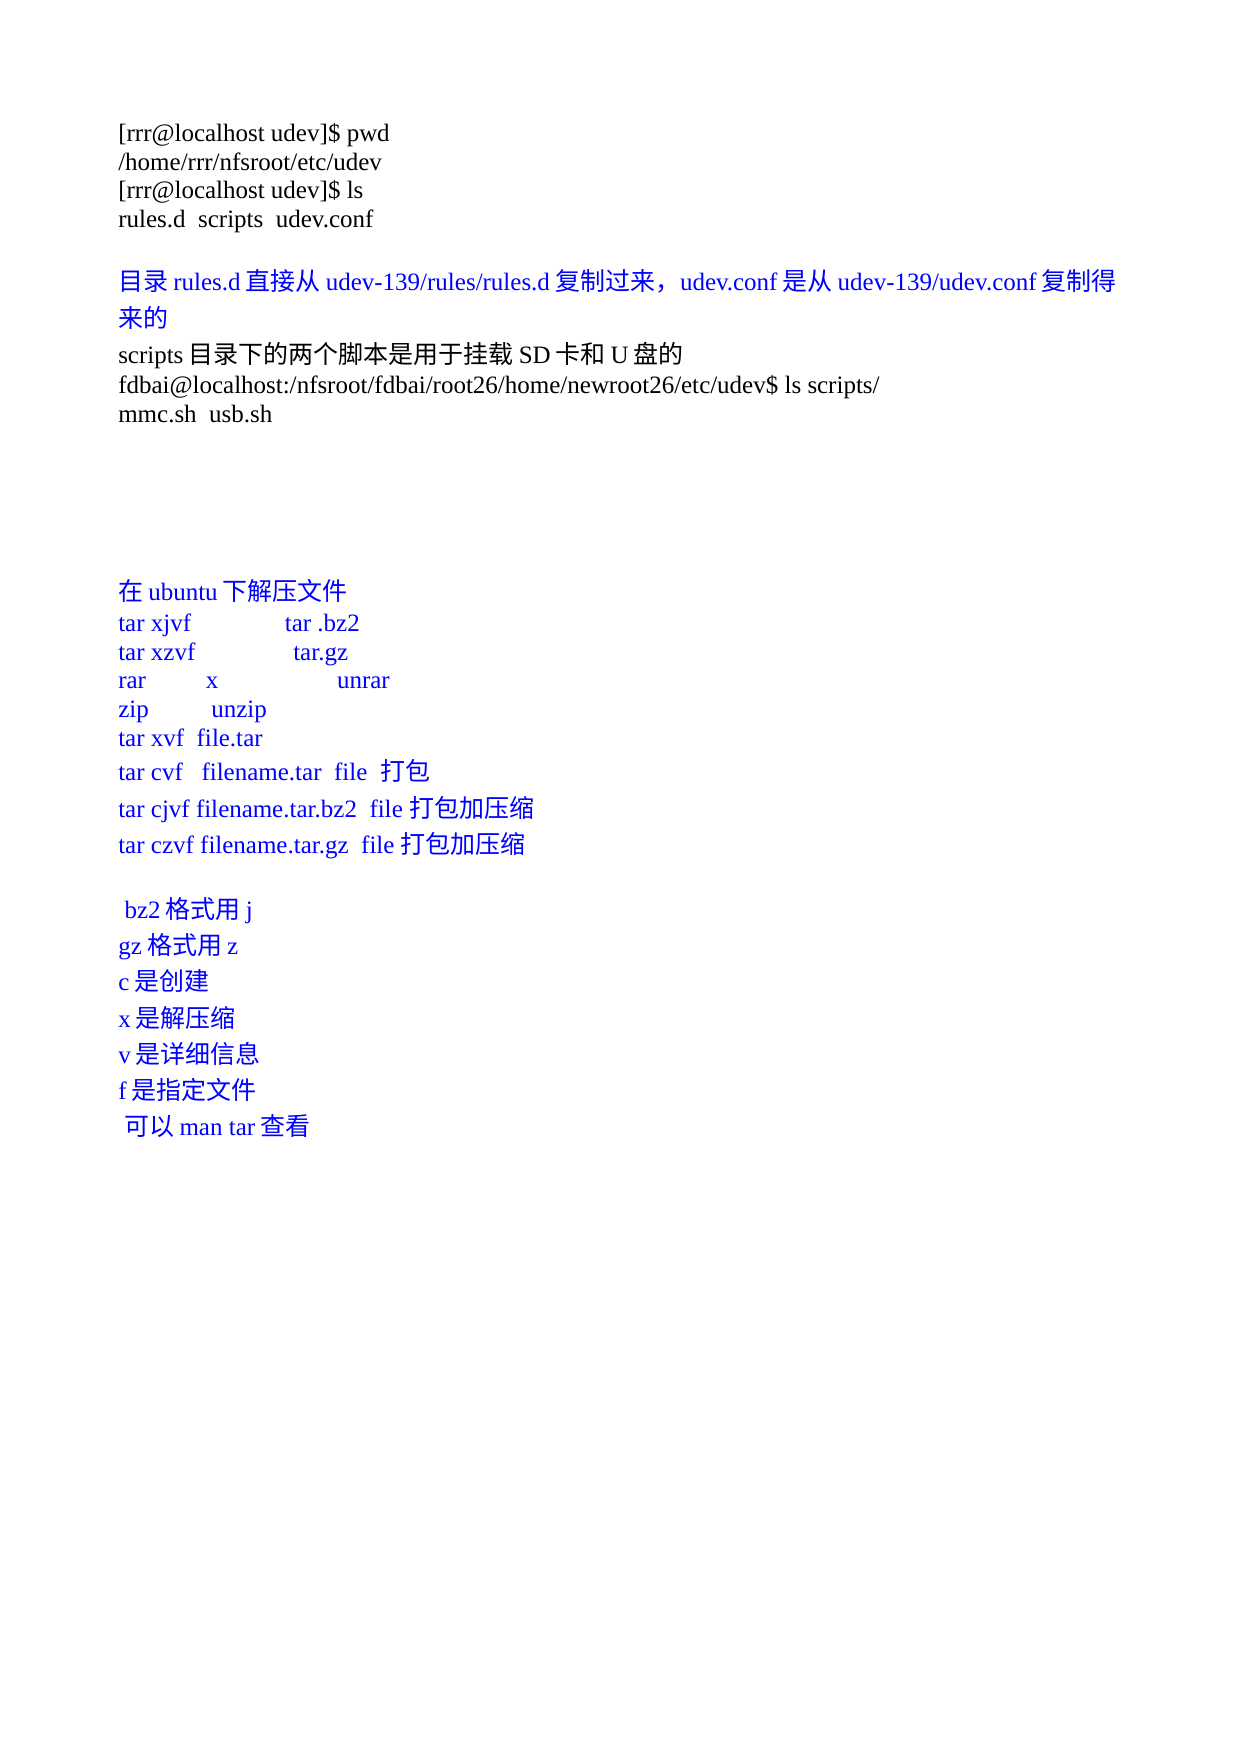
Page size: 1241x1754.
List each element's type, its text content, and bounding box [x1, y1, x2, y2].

text v是详细信息 [118, 1034, 1122, 1071]
text f是指定文件 [118, 1071, 1122, 1107]
text rar x unrar [118, 666, 1122, 694]
text gz格式用z [118, 926, 1122, 962]
text tar xjvf tar .bz2 [118, 608, 1122, 637]
text mmc.sh usb.sh [118, 399, 1122, 428]
text x是解压缩 [118, 998, 1122, 1034]
text rules.d scripts udev.conf [118, 204, 1122, 233]
text bz2格式用j [118, 889, 1122, 926]
text tar xzvf tar.gz [118, 637, 1122, 666]
text [rrr@localhost udev]$ pwd [118, 118, 1122, 147]
text 可以man tar查看 [118, 1107, 1122, 1143]
text tar cjvf filename.tar.bz2 file 打包加压缩 [118, 788, 1122, 824]
text tar xvf file.tar [118, 723, 1122, 752]
text /home/rrr/nfsroot/etc/udev [118, 147, 1122, 176]
text 在ubuntu下解压文件 [118, 572, 1122, 608]
text 目录rules.d直接从udev-139/rules/rules.d复制过来，udev.conf是从udev-139/udev.conf复制得来的 [118, 262, 1122, 334]
text tar czvf filename.tar.gz file 打包加压缩 [118, 824, 1122, 861]
text tar cvf filename.tar file 打包 [118, 752, 1122, 788]
text scripts目录下的两个脚本是用于挂载SD卡和U盘的 [118, 334, 1122, 371]
text fdbai@localhost:/nfsroot/fdbai/root26/home/newroot26/etc/udev$ ls scripts/ [118, 371, 1122, 399]
text c是创建 [118, 962, 1122, 998]
text zip unzip [118, 694, 1122, 723]
text [rrr@localhost udev]$ ls [118, 176, 1122, 204]
